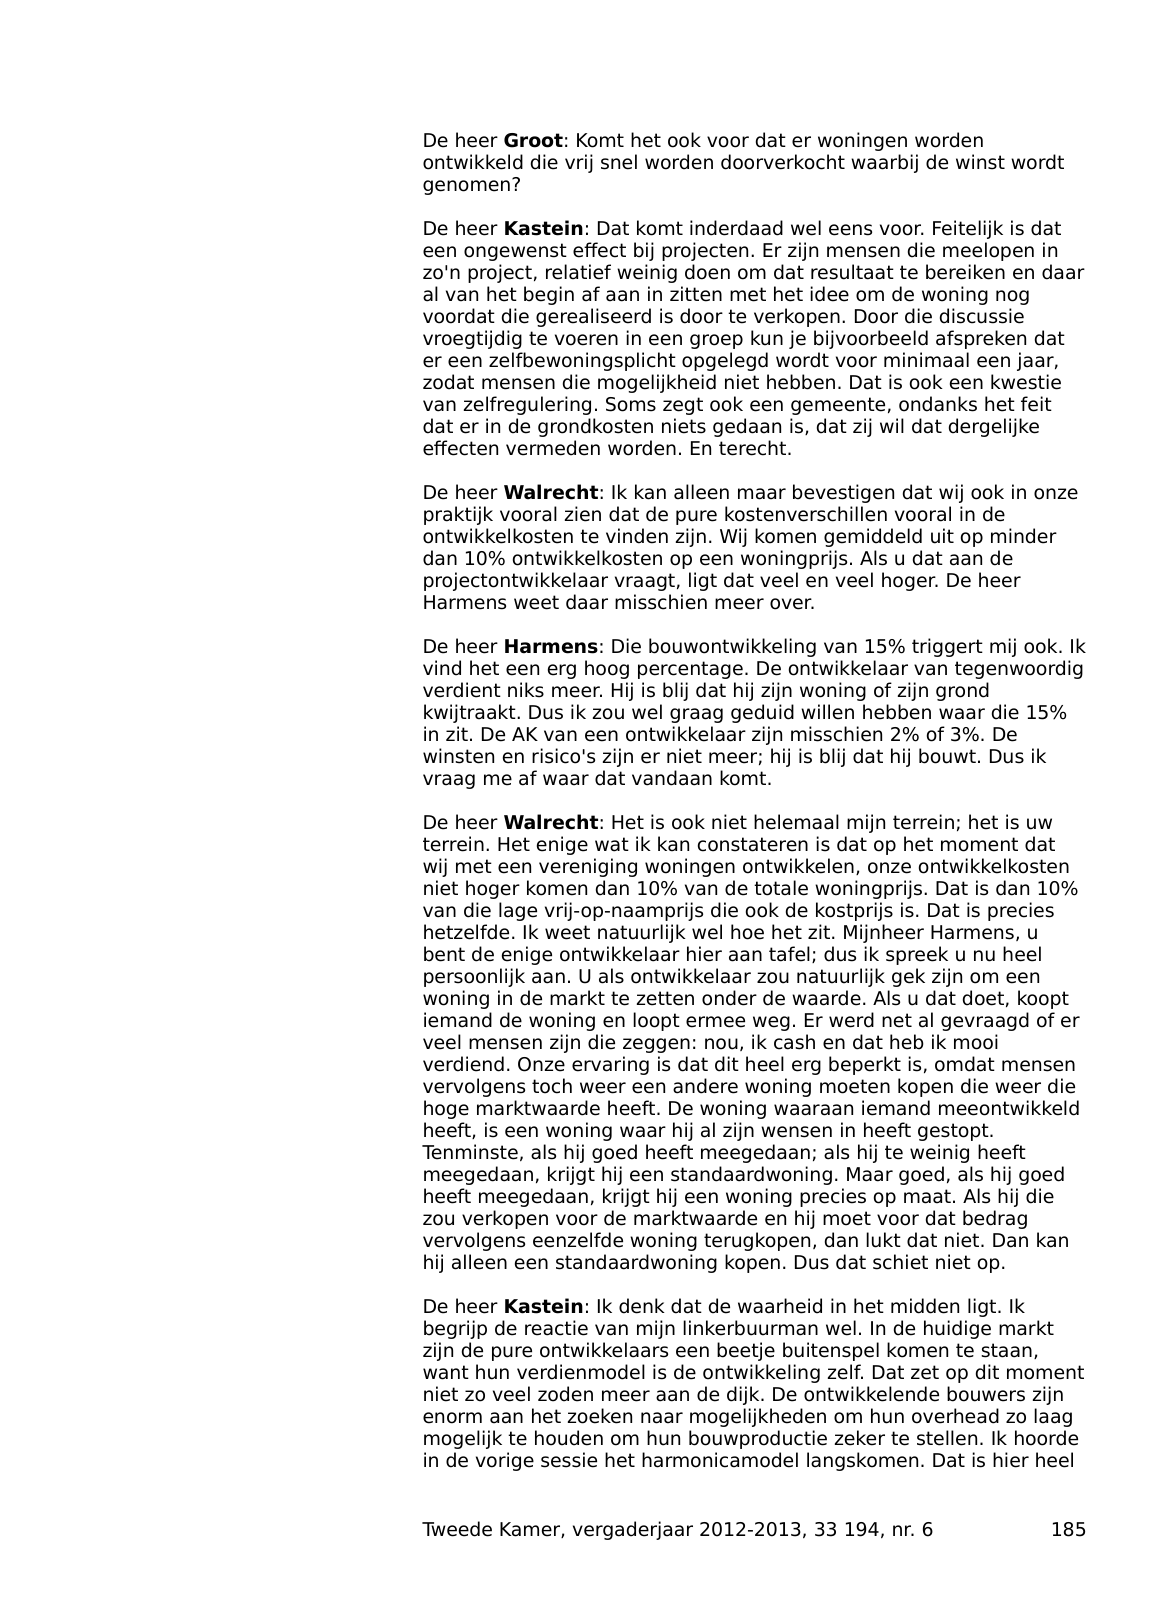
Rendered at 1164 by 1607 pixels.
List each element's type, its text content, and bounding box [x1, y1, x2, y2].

text De heer Groot: Komt het ook voor dat er woningen worden ontwikkeld die vrij snel worden doorverkocht waarbij de winst wordt genomen? [422, 130, 1087, 196]
text De heer Walrecht: Het is ook niet helemaal mijn terrein; het is uw terrein. Het enige wat ik kan constateren is dat op het moment dat wij met een vereniging woningen ontwikkelen, onze ontwikkelkosten niet hoger komen dan 10% van de totale woningprijs. Dat is dan 10% van die lage vrij-op-naamprijs die ook de kostprijs is. Dat is precies hetzelfde. Ik weet natuurlijk wel hoe het zit. Mijnheer Harmens, u bent de enige ontwikkelaar hier aan tafel; dus ik spreek u nu heel persoonlijk aan. U als ontwikkelaar zou natuurlijk gek zijn om een woning in de markt te zetten onder de waarde. Als u dat doet, koopt iemand de woning en loopt ermee weg. Er werd net al gevraagd of er veel mensen zijn die zeggen: nou, ik cash en dat heb ik mooi verdiend. Onze ervaring is dat dit heel erg beperkt is, omdat mensen vervolgens toch weer een andere woning moeten kopen die weer die hoge marktwaarde heeft. De woning waaraan iemand meeontwikkeld heeft, is een woning waar hij al zijn wensen in heeft gestopt. Tenminste, als hij goed heeft meegedaan; als hij te weinig heeft meegedaan, krijgt hij een standaardwoning. Maar goed, als hij goed heeft meegedaan, krijgt hij een woning precies op maat. Als hij die zou verkopen voor de marktwaarde en hij moet voor dat bedrag vervolgens eenzelfde woning terugkopen, dan lukt dat niet. Dan kan hij alleen een standaardwoning kopen. Dus dat schiet niet op. [422, 812, 1087, 1274]
text De heer Kastein: Dat komt inderdaad wel eens voor. Feitelijk is dat een ongewenst effect bij projecten. Er zijn mensen die meelopen in zo'n project, relatief weinig doen om dat resultaat te bereiken en daar al van het begin af aan in zitten met het idee om de woning nog voordat die gerealiseerd is door te verkopen. Door die discussie vroegtijdig te voeren in een groep kun je bijvoorbeeld afspreken dat er een zelfbewoningsplicht opgelegd wordt voor minimaal een jaar, zodat mensen die mogelijkheid niet hebben. Dat is ook een kwestie van zelfregulering. Soms zegt ook een gemeente, ondanks het feit dat er in de grondkosten niets gedaan is, dat zij wil dat dergelijke effecten vermeden worden. En terecht. [422, 218, 1087, 460]
text De heer Walrecht: Ik kan alleen maar bevestigen dat wij ook in onze praktijk vooral zien dat de pure kostenverschillen vooral in de ontwikkelkosten te vinden zijn. Wij komen gemiddeld uit op minder dan 10% ontwikkelkosten op een woningprijs. Als u dat aan de projectontwikkelaar vraagt, ligt dat veel en veel hoger. De heer Harmens weet daar misschien meer over. [422, 482, 1087, 614]
text De heer Kastein: Ik denk dat de waarheid in het midden ligt. Ik begrijp de reactie van mijn linkerbuurman wel. In de huidige markt zijn de pure ontwikkelaars een beetje buitenspel komen te staan, want hun verdienmodel is de ontwikkeling zelf. Dat zet op dit moment niet zo veel zoden meer aan de dijk. De ontwikkelende bouwers zijn enorm aan het zoeken naar mogelijkheden om hun overhead zo laag mogelijk te houden om hun bouwproductie zeker te stellen. Ik hoorde in de vorige sessie het harmonicamodel langskomen. Dat is hier heel [422, 1296, 1087, 1472]
text De heer Harmens: Die bouwontwikkeling van 15% triggert mij ook. Ik vind het een erg hoog percentage. De ontwikkelaar van tegenwoordig verdient niks meer. Hij is blij dat hij zijn woning of zijn grond kwijtraakt. Dus ik zou wel graag geduid willen hebben waar die 15% in zit. De AK van een ontwikkelaar zijn misschien 2% of 3%. De winsten en risico's zijn er niet meer; hij is blij dat hij bouwt. Dus ik vraag me af waar dat vandaan komt. [422, 636, 1087, 790]
